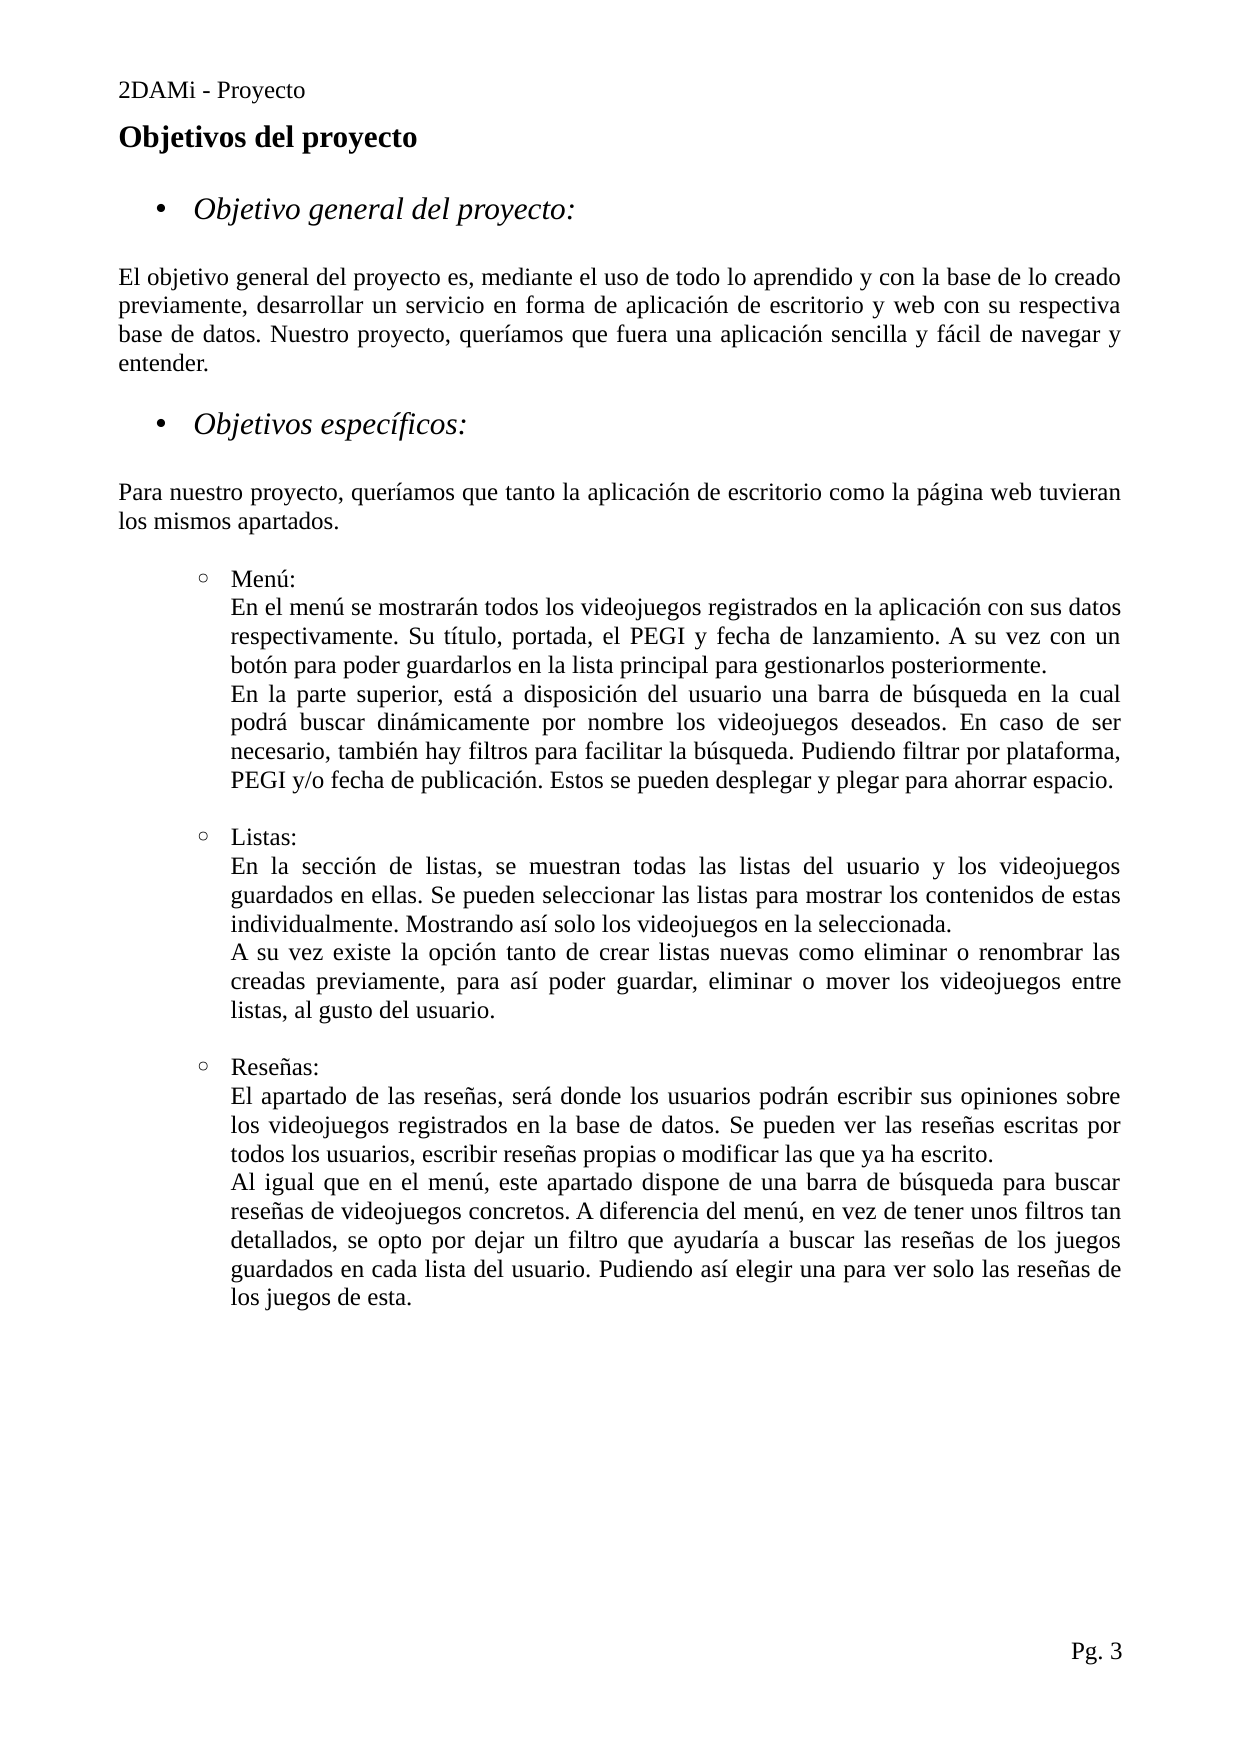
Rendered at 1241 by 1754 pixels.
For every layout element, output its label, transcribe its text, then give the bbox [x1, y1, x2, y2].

text En el menú se mostrarán todos los videojuegos registrados en la aplicación con sus datos respectivamente. Su título, portada, el PEGI y fecha de lanzamiento. A su vez con un botón para poder guardarlos en la lista principal para gestionarlos posteriormente. [230, 592, 1122, 679]
text El apartado de las reseñas, será donde los usuarios podrán escribir sus opiniones sobre los videojuegos registrados en la base de datos. Se pueden ver las reseñas escritas por todos los usuarios, escribir reseñas propias o modificar las que ya ha escrito. [230, 1081, 1122, 1167]
text Al igual que en el menú, este apartado dispone de una barra de búsqueda para buscar reseñas de videojuegos concretos. A diferencia del menú, en vez de tener unos filtros tan detallados, se opto por dejar un filtro que ayudaría a buscar las reseñas de los juegos guardados en cada lista del usuario. Pudiendo así elegir una para ver solo las reseñas de los juegos de esta. [230, 1167, 1122, 1311]
text Para nuestro proyecto, queríamos que tanto la aplicación de escritorio como la página web tuvieran los mismos apartados. [118, 477, 1122, 535]
text El objetivo general del proyecto es, mediante el uso de todo lo aprendido y con la base de lo creado previamente, desarrollar un servicio en forma de aplicación de escritorio y web con su respectiva base de datos. Nuestro proyecto, queríamos que fuera una aplicación sencilla y fácil de navegar y entender. [118, 262, 1122, 377]
text En la sección de listas, se muestran todas las listas del usuario y los videojuegos guardados en ellas. Se pueden seleccionar las listas para mostrar los contenidos de estas individualmente. Mostrando así solo los videojuegos en la seleccionada. [230, 851, 1122, 937]
list Listas: [193, 822, 1122, 851]
text A su vez existe la opción tanto de crear listas nuevas como eliminar o renombrar las creadas previamente, para así poder guardar, eliminar o mover los videojuegos entre listas, al gusto del usuario. [230, 937, 1122, 1024]
list Objetivo general del proyecto: [156, 190, 1122, 226]
text Objetivos del proyecto [118, 118, 1122, 154]
list Reseñas: [193, 1052, 1122, 1081]
list Objetivos específicos: [156, 406, 1122, 442]
list Menú: [193, 564, 1122, 592]
text En la parte superior, está a disposición del usuario una barra de búsqueda en la cual podrá buscar dinámicamente por nombre los videojuegos deseados. En caso de ser necesario, también hay filtros para facilitar la búsqueda. Pudiendo filtrar por plataforma, PEGI y/o fecha de publicación. Estos se pueden desplegar y plegar para ahorrar espacio. [230, 679, 1122, 794]
